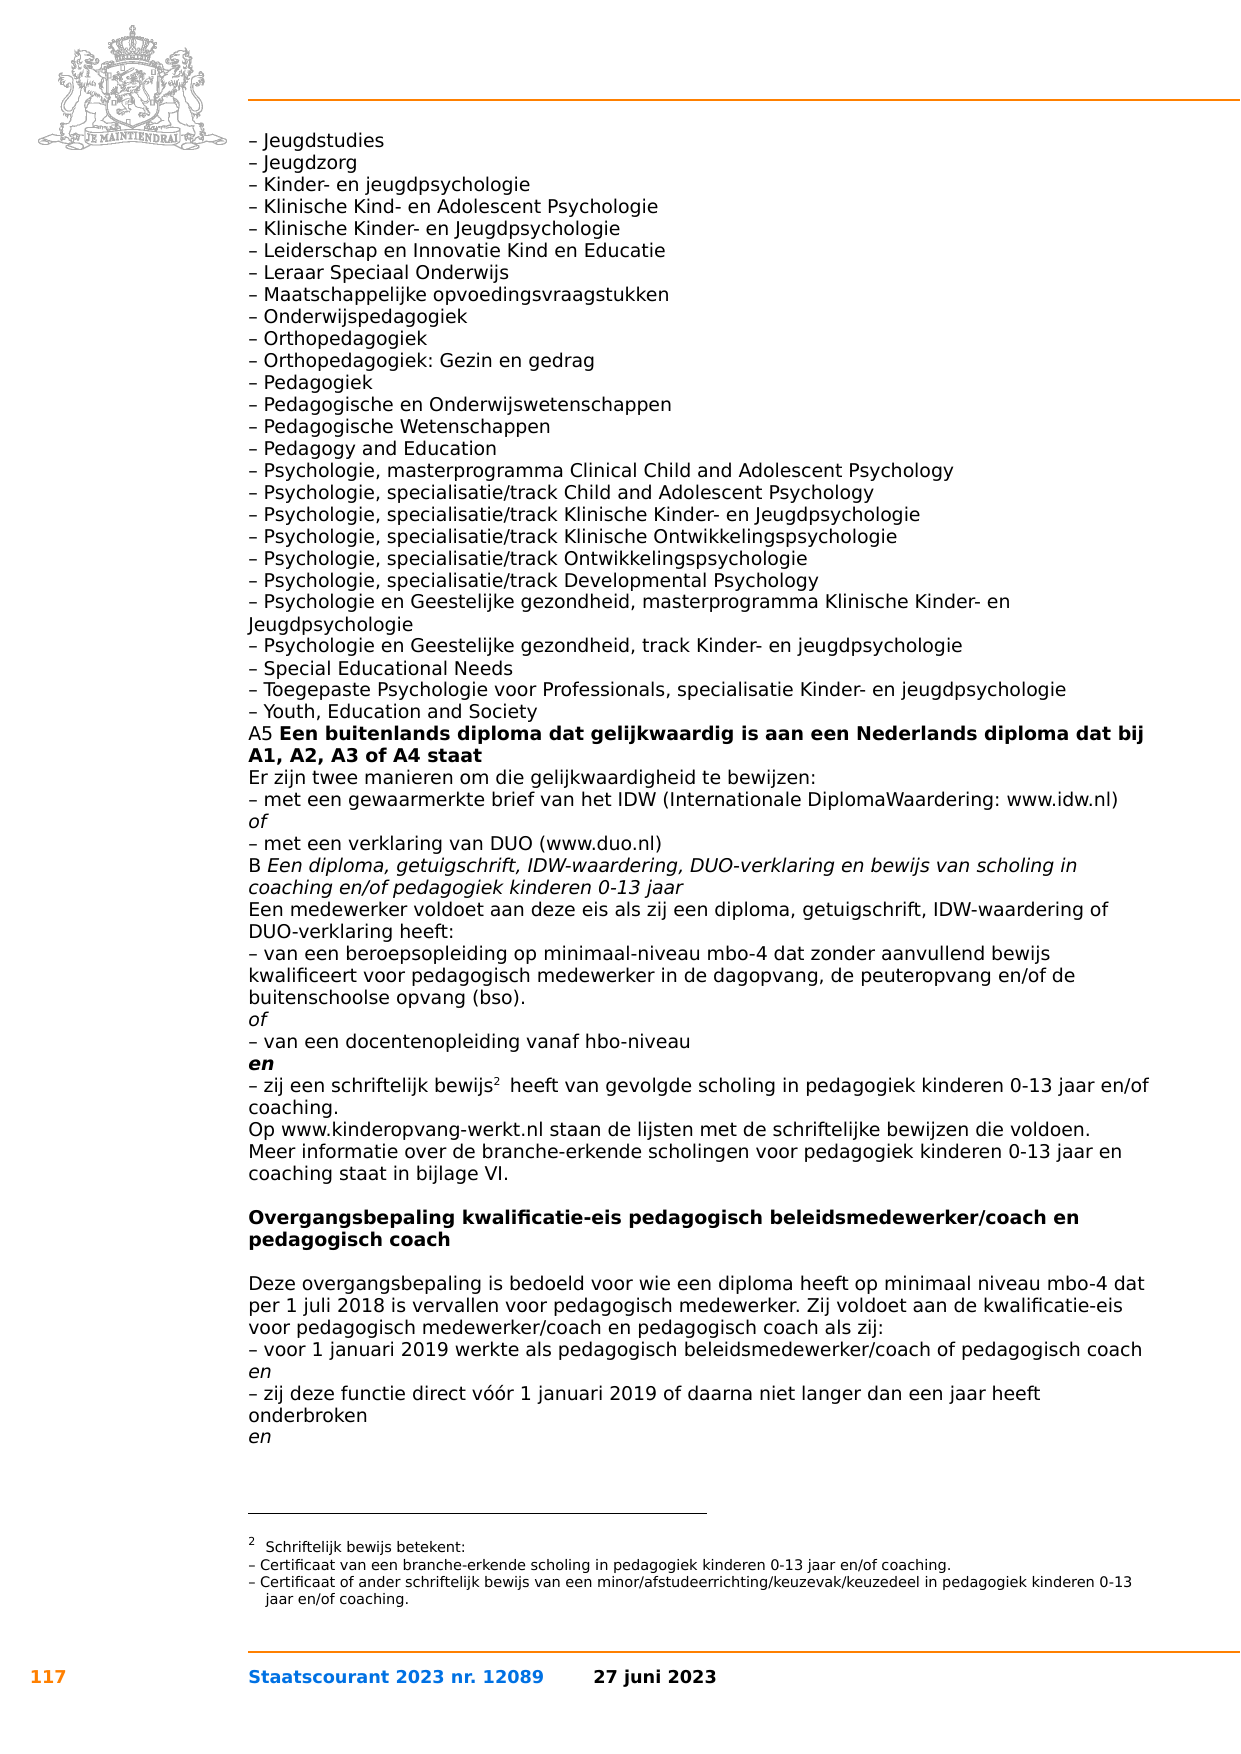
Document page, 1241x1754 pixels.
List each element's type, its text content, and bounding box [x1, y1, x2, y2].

text Op www.kinderopvang-werkt.nl staan de lijsten met de schriftelijke bewijzen die voldoen. [248, 1119, 1163, 1141]
text – Psychologie en Geestelijke gezondheid, track Kinder- en jeugdpsychologie [248, 635, 1163, 657]
text – Special Educational Needs [248, 657, 1163, 679]
picture [38, 25, 227, 150]
text Een medewerker voldoet aan deze eis als zij een diploma, getuigschrift, IDW-waardering of DUO-verklaring heeft: [248, 899, 1163, 943]
text Deze overgangsbepaling is bedoeld voor wie een diploma heeft op minimaal niveau mbo-4 dat per 1 juli 2018 is vervallen voor pedagogisch medewerker. Zij voldoet aan de kwalificatie-eis voor pedagogisch medewerker/coach en pedagogisch coach als zij: [248, 1273, 1163, 1338]
subtitle Overgangsbepaling kwalificatie-eis pedagogisch beleidsmedewerker/coach en pedagogisch coach [248, 1207, 1163, 1251]
text – voor 1 januari 2019 werkte als pedagogisch beleidsmedewerker/coach of pedagogisch coach [248, 1338, 1163, 1361]
text – Psychologie, specialisatie/track Klinische Ontwikkelingspsychologie [248, 526, 1163, 547]
text – Psychologie en Geestelijke gezondheid, masterprogramma Klinische Kinder- en Jeugdpsychologie [248, 591, 1163, 635]
text of [248, 1009, 1163, 1031]
text en [248, 1053, 1163, 1075]
text – Psychologie, specialisatie/track Child and Adolescent Psychology [248, 482, 1163, 503]
text – van een docentenopleiding vanaf hbo-niveau [248, 1031, 1163, 1053]
text – Psychologie, specialisatie/track Ontwikkelingspsychologie [248, 547, 1163, 569]
text – Klinische Kinder- en Jeugdpsychologie [248, 218, 1163, 240]
text – Pedagogische Wetenschappen [248, 416, 1163, 438]
text – Orthopedagogiek: Gezin en gedrag [248, 350, 1163, 372]
text Schriftelijk bewijs betekent: [248, 1535, 1163, 1557]
text Er zijn twee manieren om die gelijkwaardigheid te bewijzen: [248, 767, 1163, 789]
text – Pedagogy and Education [248, 438, 1163, 459]
text – Psychologie, specialisatie/track Klinische Kinder- en Jeugdpsychologie [248, 503, 1163, 526]
text – Certificaat of ander schriftelijk bewijs van een minor/afstudeerrichting/keuzevak/keuzedeel in pedagogiek kinderen 0-13 jaar en/of coaching. [248, 1574, 1163, 1608]
text – Klinische Kind- en Adolescent Psychologie [248, 196, 1163, 218]
text – Leiderschap en Innovatie Kind en Educatie [248, 240, 1163, 262]
text – zij deze functie direct vóór 1 januari 2019 of daarna niet langer dan een jaar heeft onderbroken [248, 1382, 1163, 1426]
text – Psychologie, specialisatie/track Developmental Psychology [248, 569, 1163, 591]
text – Kinder- en jeugdpsychologie [248, 174, 1163, 196]
text – Jeugdstudies [248, 130, 1163, 152]
text – met een gewaarmerkte brief van het IDW (Internationale DiplomaWaardering: www.idw.nl) [248, 789, 1163, 811]
text – Maatschappelijke opvoedingsvraagstukken [248, 284, 1163, 306]
text – Youth, Education and Society [248, 701, 1163, 723]
text – Leraar Speciaal Onderwijs [248, 262, 1163, 284]
text – Orthopedagogiek [248, 328, 1163, 350]
text – Toegepaste Psychologie voor Professionals, specialisatie Kinder- en jeugdpsychologie [248, 679, 1163, 701]
text A5 Een buitenlands diploma dat gelijkwaardig is aan een Nederlands diploma dat bij A1, A2, A3 of A4 staat [248, 723, 1163, 767]
text – zij een schriftelijk bewijs heeft van gevolgde scholing in pedagogiek kinderen 0-13 jaar en/of coaching. [248, 1075, 1163, 1119]
text of [248, 811, 1163, 833]
text – Certificaat van een branche-erkende scholing in pedagogiek kinderen 0-13 jaar en/of coaching. [248, 1557, 1163, 1574]
text – Onderwijspedagogiek [248, 306, 1163, 328]
text – Pedagogische en Onderwijswetenschappen [248, 394, 1163, 416]
text – Pedagogiek [248, 372, 1163, 394]
text – met een verklaring van DUO (www.duo.nl) [248, 833, 1163, 855]
text – van een beroepsopleiding op minimaal-niveau mbo-4 dat zonder aanvullend bewijs kwalificeert voor pedagogisch medewerker in de dagopvang, de peuteropvang en/of de buitenschoolse opvang (bso). [248, 943, 1163, 1009]
text en [248, 1426, 1163, 1448]
text – Psychologie, masterprogramma Clinical Child and Adolescent Psychology [248, 459, 1163, 482]
text B Een diploma, getuigschrift, IDW-waardering, DUO-verklaring en bewijs van scholing in coaching en/of pedagogiek kinderen 0-13 jaar [248, 855, 1163, 899]
text – Jeugdzorg [248, 152, 1163, 174]
text Meer informatie over de branche-erkende scholingen voor pedagogiek kinderen 0-13 jaar en coaching staat in bijlage VI. [248, 1141, 1163, 1185]
text en [248, 1361, 1163, 1382]
